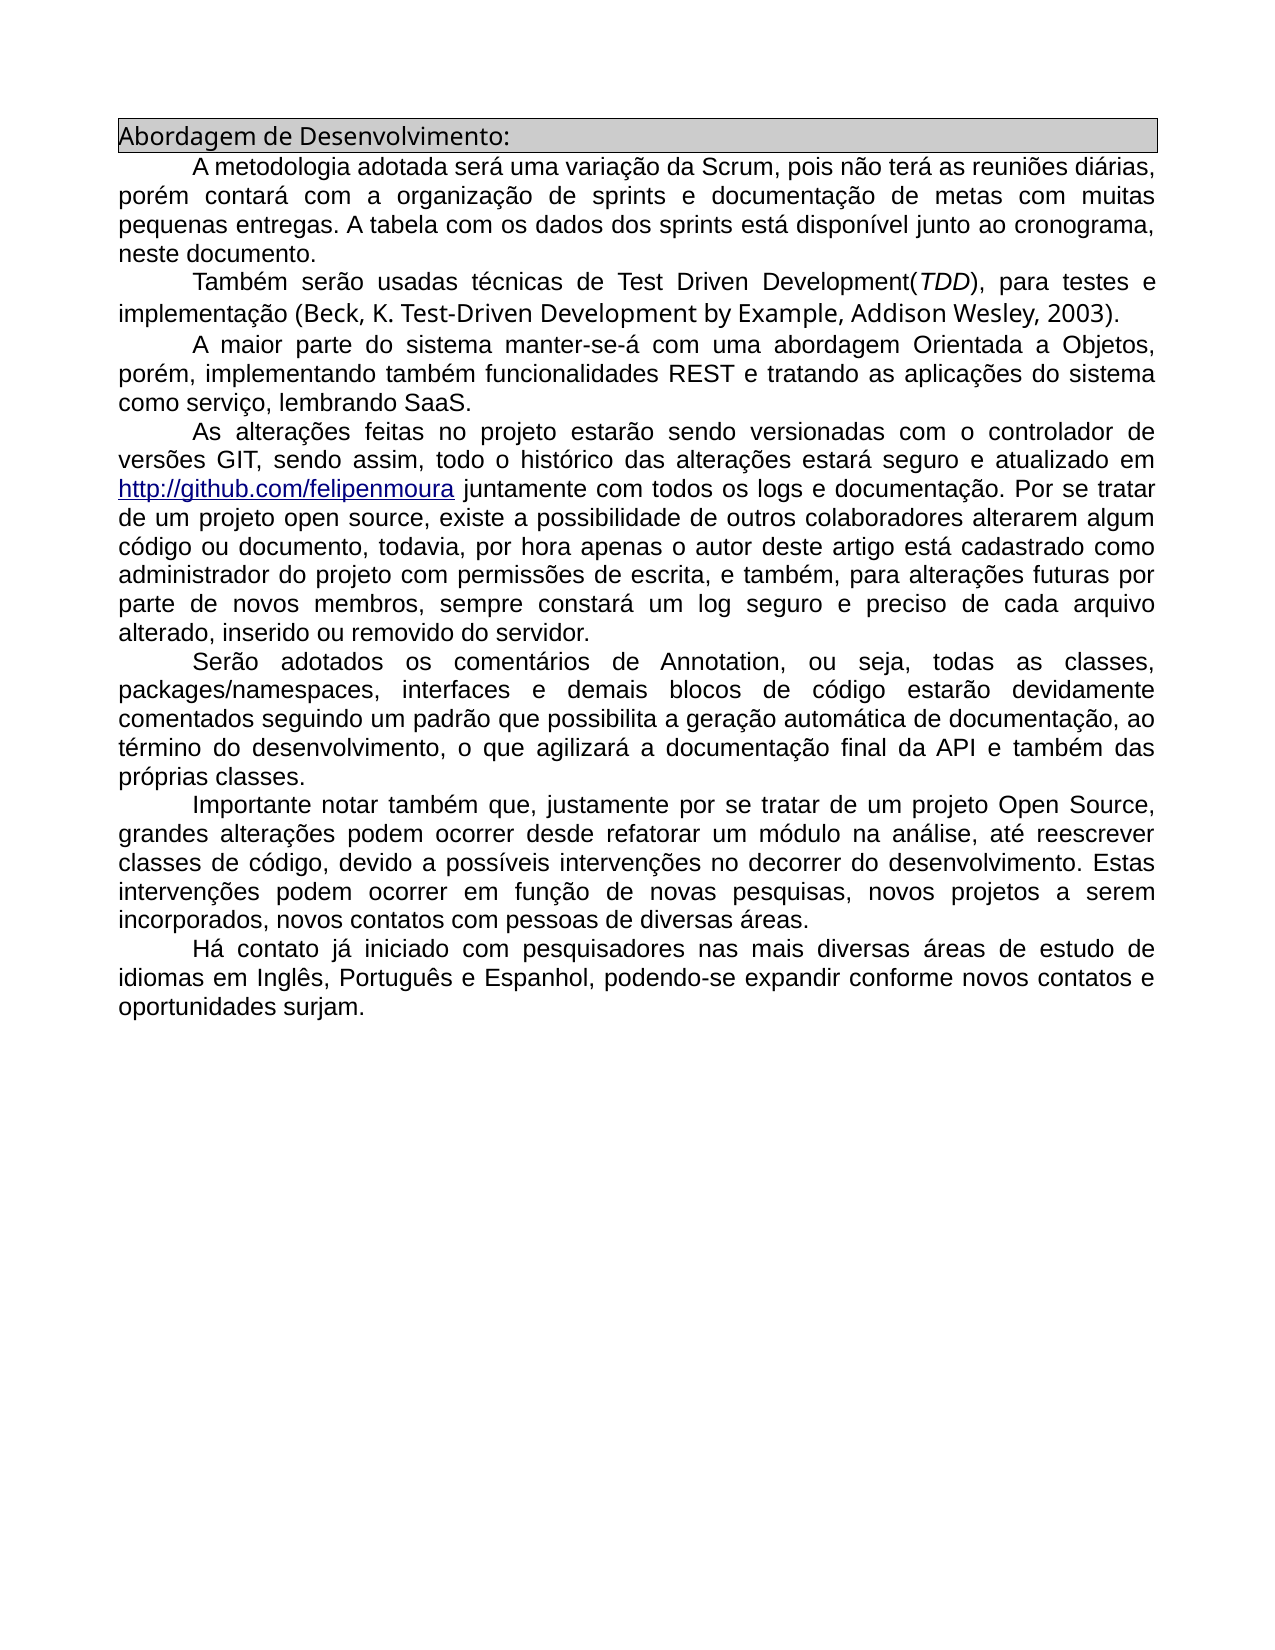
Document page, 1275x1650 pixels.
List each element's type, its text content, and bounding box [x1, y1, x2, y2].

text Importante notar também que, justamente por se tratar de um projeto Open Source, grandes alterações podem ocorrer desde refatorar um módulo na análise, até reescrever classes de código, devido a possíveis intervenções no decorrer do desenvolvimento. Estas intervenções podem ocorrer em função de novas pesquisas, novos projetos a serem incorporados, novos contatos com pessoas de diversas áreas. [118, 790, 1157, 934]
text A metodologia adotada será uma variação da Scrum, pois não terá as reuniões diárias, porém contará com a organização de sprints e documentação de metas com muitas pequenas entregas. A tabela com os dados dos sprints está disponível junto ao cronograma, neste documento. [118, 153, 1157, 267]
text Também serão usadas técnicas de Test Driven Development(TDD), para testes e implementação (Beck, K. Test-Driven Development by Example, Addison Wesley, 2003). [118, 267, 1157, 330]
text Há contato já iniciado com pesquisadores nas mais diversas áreas de estudo de idiomas em Inglês, Português e Espanhol, podendo-se expandir conforme novos contatos e oportunidades surjam. [118, 934, 1157, 1020]
text As alterações feitas no projeto estarão sendo versionadas com o controlador de versões GIT, sendo assim, todo o histórico das alterações estará seguro e atualizado em http://github.com/felipenmoura juntamente com todos os logs e documentação. Por se tratar de um projeto open source, existe a possibilidade de outros colaboradores alterarem algum código ou documento, todavia, por hora apenas o autor deste artigo está cadastrado como administrador do projeto com permissões de escrita, e também, para alterações futuras por parte de novos membros, sempre constará um log seguro e preciso de cada arquivo alterado, inserido ou removido do servidor. [118, 416, 1157, 646]
text A maior parte do sistema manter-se-á com uma abordagem Orientada a Objetos, porém, implementando também funcionalidades REST e tratando as aplicações do sistema como serviço, lembrando SaaS. [118, 330, 1157, 416]
text Serão adotados os comentários de Annotation, ou seja, todas as classes, packages/namespaces, interfaces e demais blocos de código estarão devidamente comentados seguindo um padrão que possibilita a geração automática de documentação, ao término do desenvolvimento, o que agilizará a documentação final da API e também das próprias classes. [118, 646, 1157, 790]
